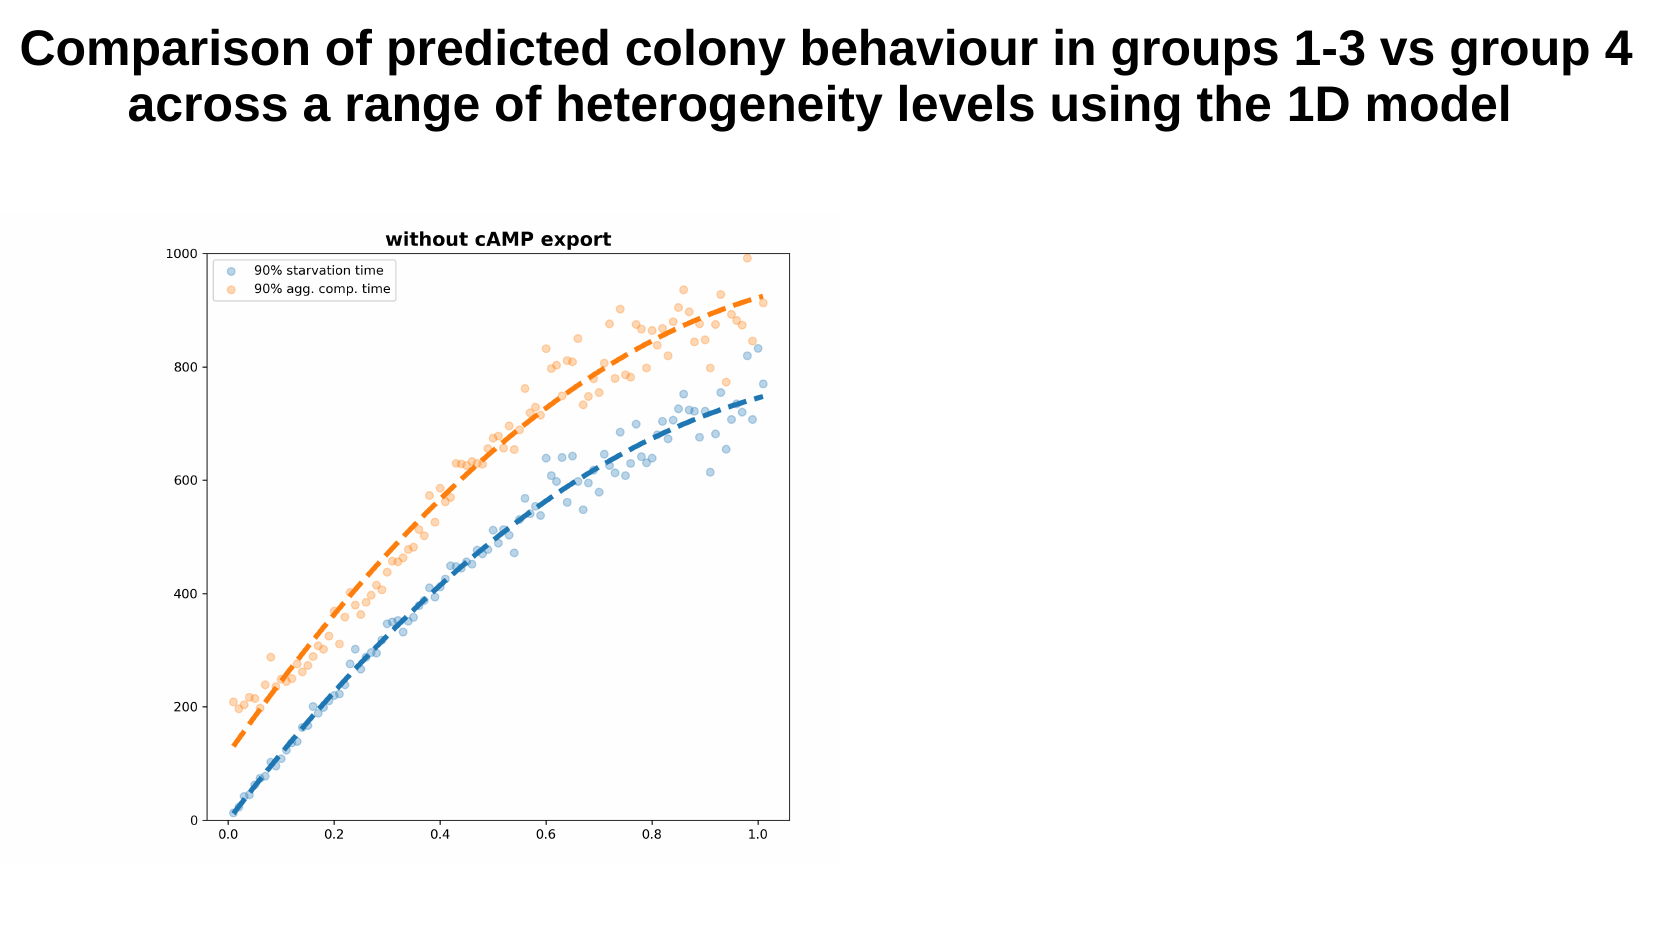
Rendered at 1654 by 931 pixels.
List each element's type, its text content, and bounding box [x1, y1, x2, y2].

title Comparison of predicted colony behaviour in groups 1-3 vs group 4 across a range of heterogeneity levels using the 1D model [0, 0, 1654, 154]
picture [0, 212, 839, 863]
